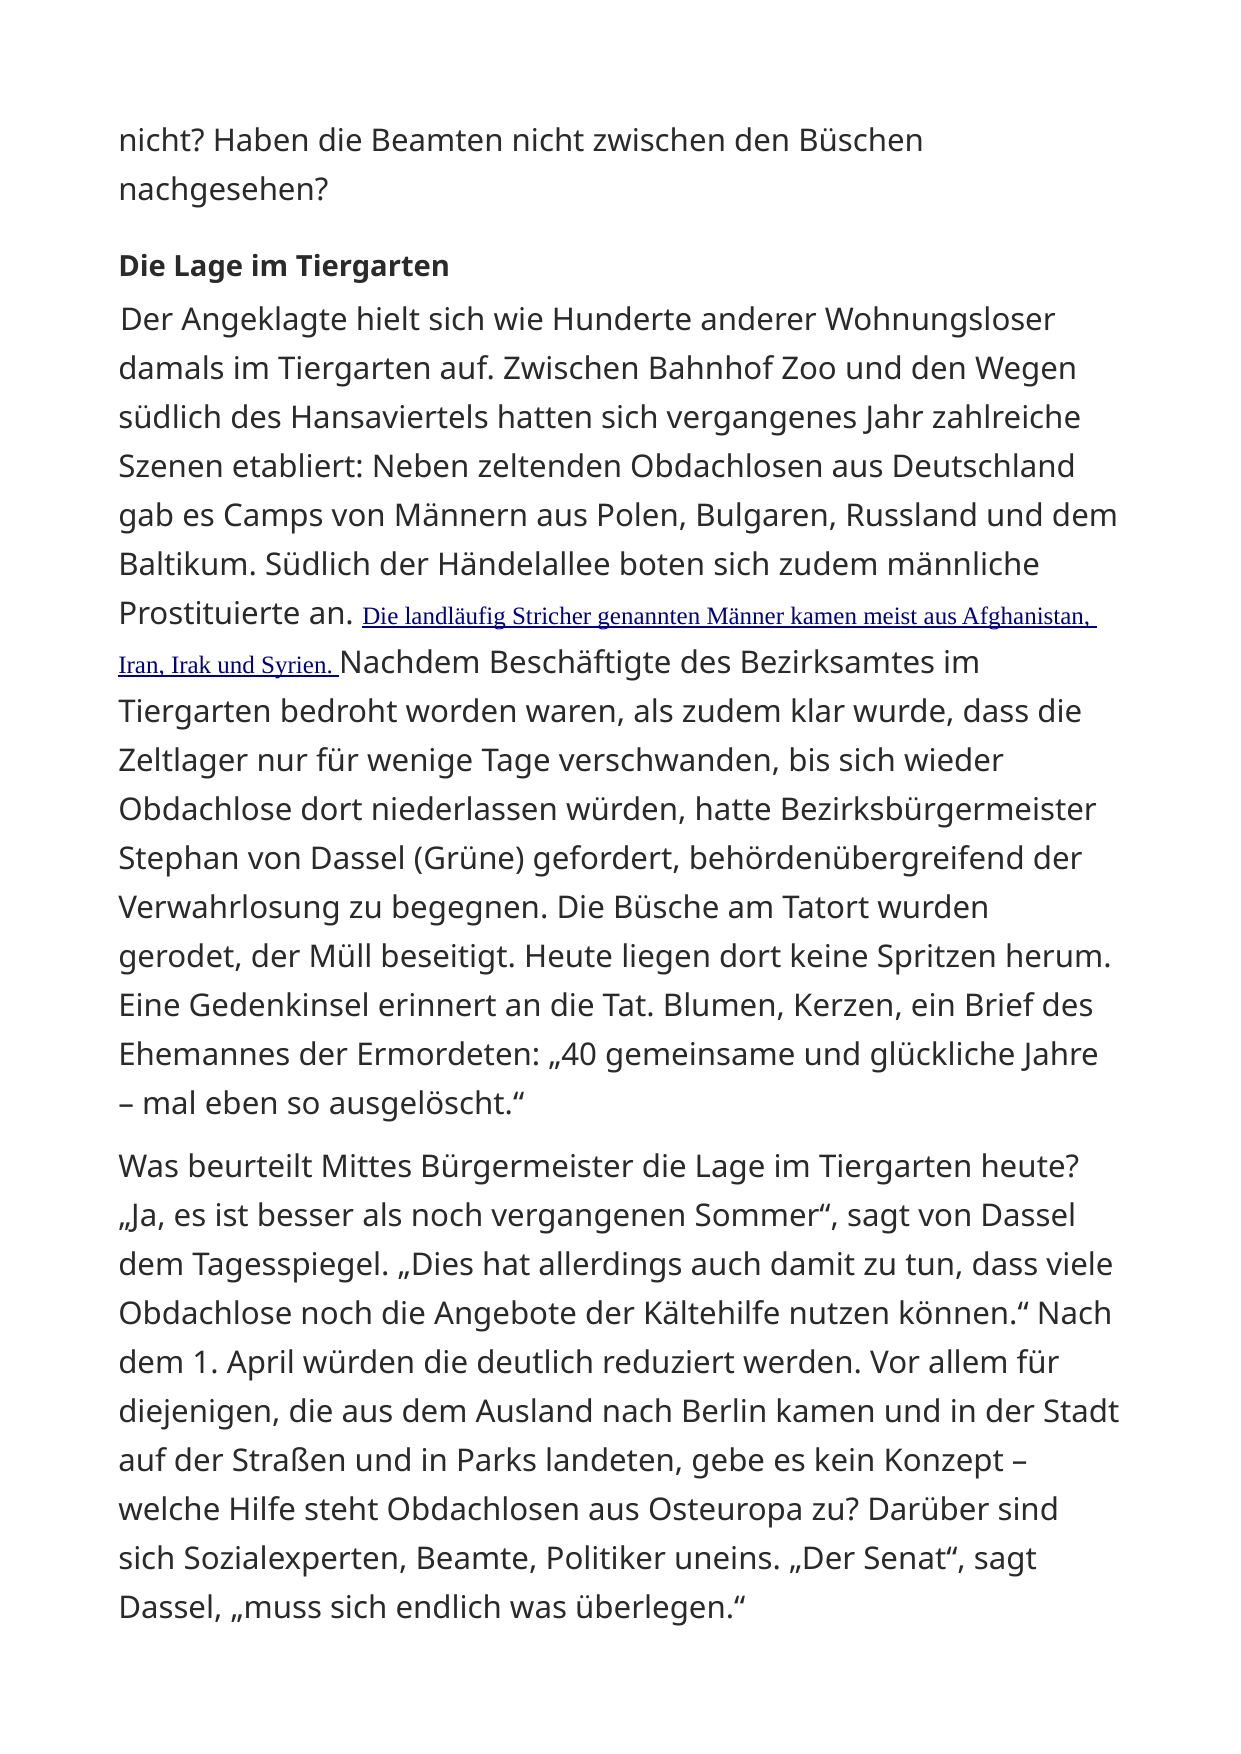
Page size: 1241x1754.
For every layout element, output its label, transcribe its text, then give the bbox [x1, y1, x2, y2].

text Was beurteilt Mittes Bürgermeister die Lage im Tiergarten heute? „Ja, es ist besser als noch vergangenen Sommer“, sagt von Dassel dem Tagesspiegel. „Dies hat allerdings auch damit zu tun, dass viele Obdachlose noch die Angebote der Kältehilfe nutzen können.“ Nach dem 1. April würden die deutlich reduziert werden. Vor allem für diejenigen, die aus dem Ausland nach Berlin kamen und in der Stadt auf der Straßen und in Parks landeten, gebe es kein Konzept – welche Hilfe steht Obdachlosen aus Osteuropa zu? Darüber sind sich Sozialexperten, Beamte, Politiker uneins. „Der Senat“, sagt Dassel, „muss sich endlich was überlegen.“ [118, 1144, 1122, 1627]
subtitle Die Lage im Tiergarten [118, 245, 1122, 285]
text Der Angeklagte hielt sich wie Hunderte anderer Wohnungsloser damals im Tiergarten auf. Zwischen Bahnhof Zoo und den Wegen südlich des Hansaviertels hatten sich vergangenes Jahr zahlreiche Szenen etabliert: Neben zeltenden Obdachlosen aus Deutschland gab es Camps von Männern aus Polen, Bulgaren, Russland und dem Baltikum. Südlich der Händelallee boten sich zudem männliche Prostituierte an. Die landläufig Stricher genannten Männer kamen meist aus Afghanistan, Iran, Irak und Syrien. Nachdem Beschäftigte des Bezirksamtes im Tiergarten bedroht worden waren, als zudem klar wurde, dass die Zeltlager nur für wenige Tage verschwanden, bis sich wieder Obdachlose dort niederlassen würden, hatte Bezirksbürgermeister Stephan von Dassel (Grüne) gefordert, behördenübergreifend der Verwahrlosung zu begegnen. Die Büsche am Tatort wurden gerodet, der Müll beseitigt. Heute liegen dort keine Spritzen herum. Eine Gedenkinsel erinnert an die Tat. Blumen, Kerzen, ein Brief des Ehemannes der Ermordeten: „40 gemeinsame und glückliche Jahre – mal eben so ausgelöscht.“ [118, 297, 1122, 1123]
text nicht? Haben die Beamten nicht zwischen den Büschen nachgesehen? [118, 118, 1122, 210]
